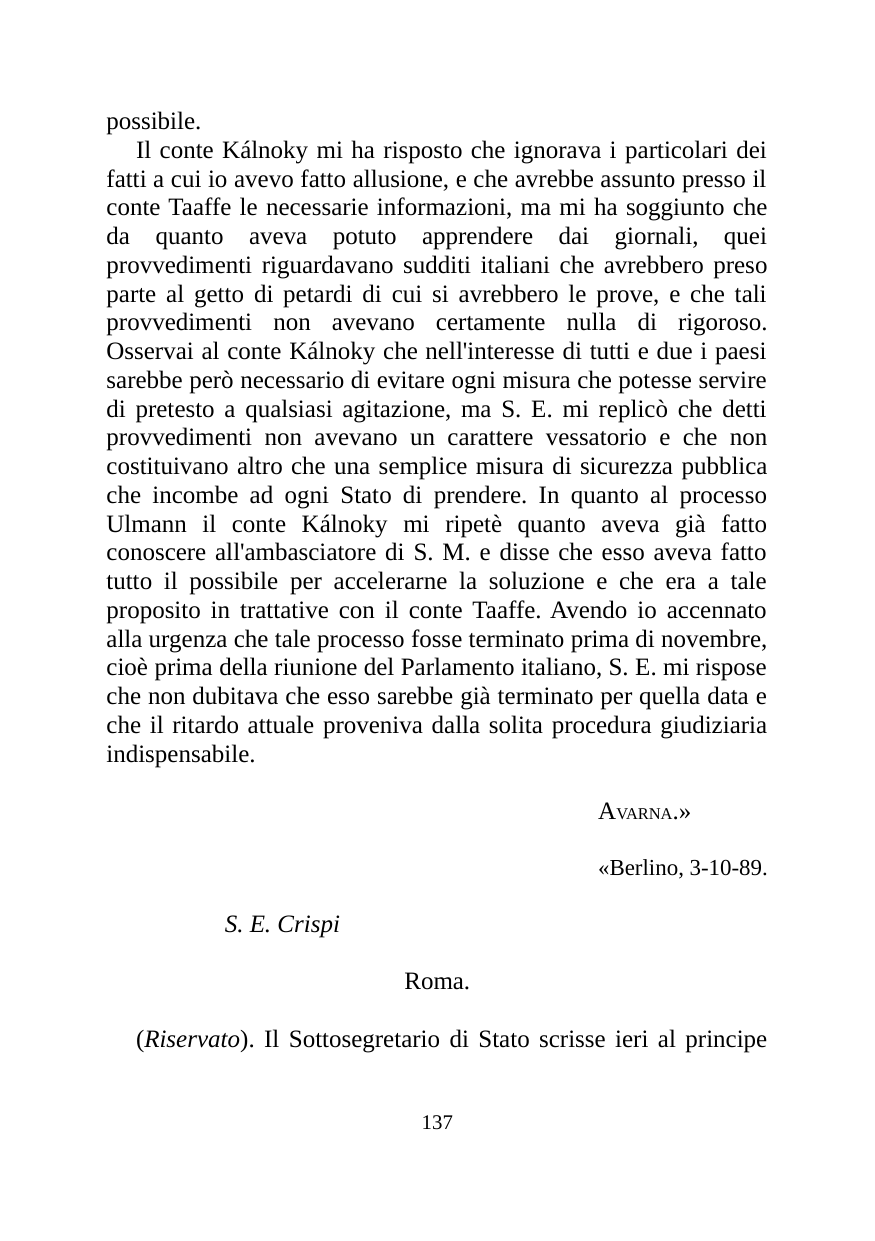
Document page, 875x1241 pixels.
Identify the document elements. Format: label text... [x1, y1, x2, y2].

text Roma. [106, 966, 768, 995]
text Il conte Kálnoky mi ha risposto che ignorava i particolari dei fatti a cui io avevo fatto allusione, e che avrebbe assunto presso il conte Taaffe le necessarie informazioni, ma mi ha soggiunto che da quanto aveva potuto apprendere dai giornali, quei provvedimenti riguardavano sudditi italiani che avrebbero preso parte al getto di petardi di cui si avrebbero le prove, e che tali provvedimenti non avevano certamente nulla di rigoroso. Osservai al conte Kálnoky che nell'interesse di tutti e due i paesi sarebbe però necessario di evitare ogni misura che potesse servire di pretesto a qualsiasi agitazione, ma S. E. mi replicò che detti provvedimenti non avevano un carattere vessatorio e che non costituivano altro che una semplice misura di sicurezza pubblica che incombe ad ogni Stato di prendere. In quanto al processo Ulmann il conte Kálnoky mi ripetè quanto aveva già fatto conoscere all'ambasciatore di S. M. e disse che esso aveva fatto tutto il possibile per accelerarne la soluzione e che era a tale proposito in trattative con il conte Taaffe. Avendo io accennato alla urgenza che tale processo fosse terminato prima di novembre, cioè prima della riunione del Parlamento italiano, S. E. mi rispose che non dubitava che esso sarebbe già terminato per quella data e che il ritardo attuale proveniva dalla solita procedura giudiziaria indispensabile. [106, 135, 768, 767]
text S. E. Crispi [195, 909, 768, 938]
text «Berlino, 3-10-89. [106, 854, 768, 880]
text possibile. [106, 106, 768, 135]
text (Riservato). Il Sottosegretario di Stato scrisse ieri al principe [106, 1024, 768, 1053]
text Avarna.» [106, 796, 691, 825]
